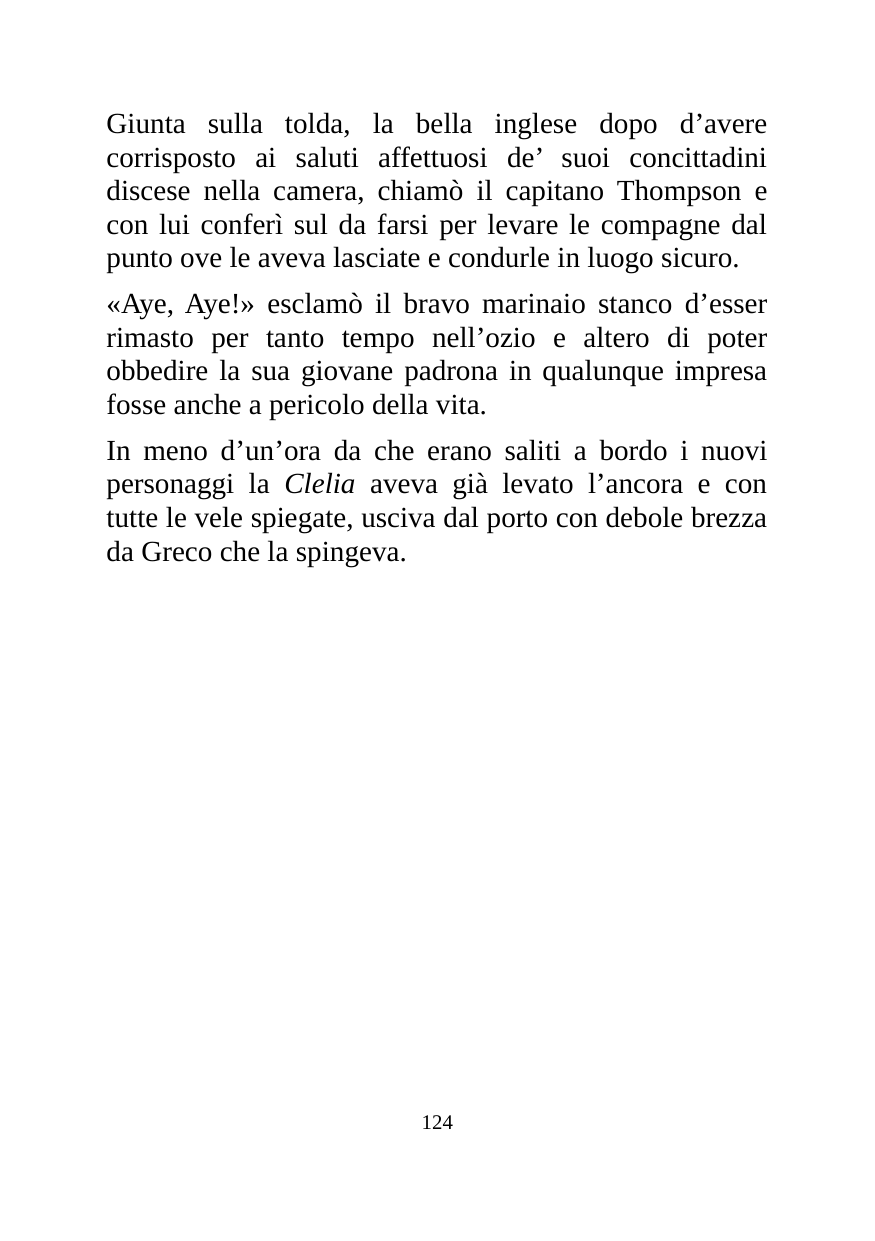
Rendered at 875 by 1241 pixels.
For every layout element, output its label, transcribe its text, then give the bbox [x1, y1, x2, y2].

text «Aye, Aye!» esclamò il bravo marinaio stanco d’esser rimasto per tanto tempo nell’ozio e altero di poter obbedire la sua giovane padrona in qualunque impresa fosse anche a pericolo della vita. [106, 286, 768, 421]
text Giunta sulla tolda, la bella inglese dopo d’avere corrisposto ai saluti affettuosi de’ suoi concittadini discese nella camera, chiamò il capitano Thompson e con lui conferì sul da farsi per levare le compagne dal punto ove le aveva lasciate e condurle in luogo sicuro. [106, 106, 768, 274]
text In meno d’un’ora da che erano saliti a bordo i nuovi personaggi la Clelia aveva già levato l’ancora e con tutte le vele spiegate, usciva dal porto con debole brezza da Greco che la spingeva. [106, 433, 768, 567]
